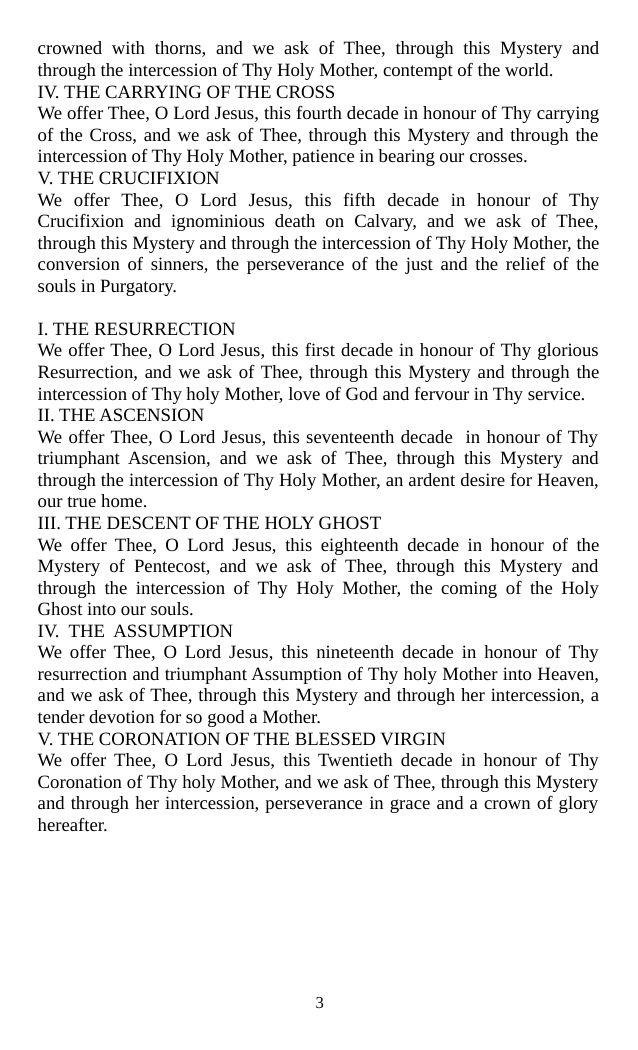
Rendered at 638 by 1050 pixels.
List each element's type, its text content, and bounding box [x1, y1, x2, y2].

text V. THE CORONATION OF THE BLESSED VIRGIN [37, 727, 600, 749]
text IV. THE ASSUMPTION [37, 620, 600, 641]
text We offer Thee, O Lord Jesus, this nineteenth decade in honour of Thy resurrection and triumphant Assumption of Thy holy Mother into Heaven, and we ask of Thee, through this Mystery and through her intercession, a tender devotion for so good a Mother. [37, 641, 600, 727]
text III. THE DESCENT OF THE HOLY GHOST [37, 512, 600, 533]
text We offer Thee, O Lord Jesus, this seventeenth decade in honour of Thy triumphant Ascension, and we ask of Thee, through this Mystery and through the intercession of Thy Holy Mother, an ardent desire for Heaven, our true home. [37, 426, 600, 512]
text We offer Thee, O Lord Jesus, this eighteenth decade in honour of the Mystery of Pentecost, and we ask of Thee, through this Mystery and through the intercession of Thy Holy Mother, the coming of the Holy Ghost into our souls. [37, 533, 600, 620]
text We offer Thee, O Lord Jesus, this fourth decade in honour of Thy carrying of the Cross, and we ask of Thee, through this Mystery and through the intercession of Thy Holy Mother, patience in bearing our crosses. [37, 102, 600, 167]
text V. THE CRUCIFIXION [37, 167, 600, 188]
text crowned with thorns, and we ask of Thee, through this Mystery and through the intercession of Thy Holy Mother, contempt of the world. [37, 37, 600, 81]
text IV. THE CARRYING OF THE CROSS [37, 81, 600, 102]
text We offer Thee, O Lord Jesus, this Twentieth decade in honour of Thy Coronation of Thy holy Mother, and we ask of Thee, through this Mystery and through her intercession, perseverance in grace and a crown of glory hereafter. [37, 749, 600, 835]
text II. THE ASCENSION [37, 404, 600, 426]
text I. THE RESURRECTION [37, 318, 600, 339]
text We offer Thee, O Lord Jesus, this first decade in honour of Thy glorious Resurrection, and we ask of Thee, through this Mystery and through the intercession of Thy holy Mother, love of God and fervour in Thy service. [37, 339, 600, 404]
text We offer Thee, O Lord Jesus, this fifth decade in honour of Thy Crucifixion and ignominious death on Calvary, and we ask of Thee, through this Mystery and through the intercession of Thy Holy Mother, the conversion of sinners, the perseverance of the just and the relief of the souls in Purgatory. [37, 188, 600, 296]
